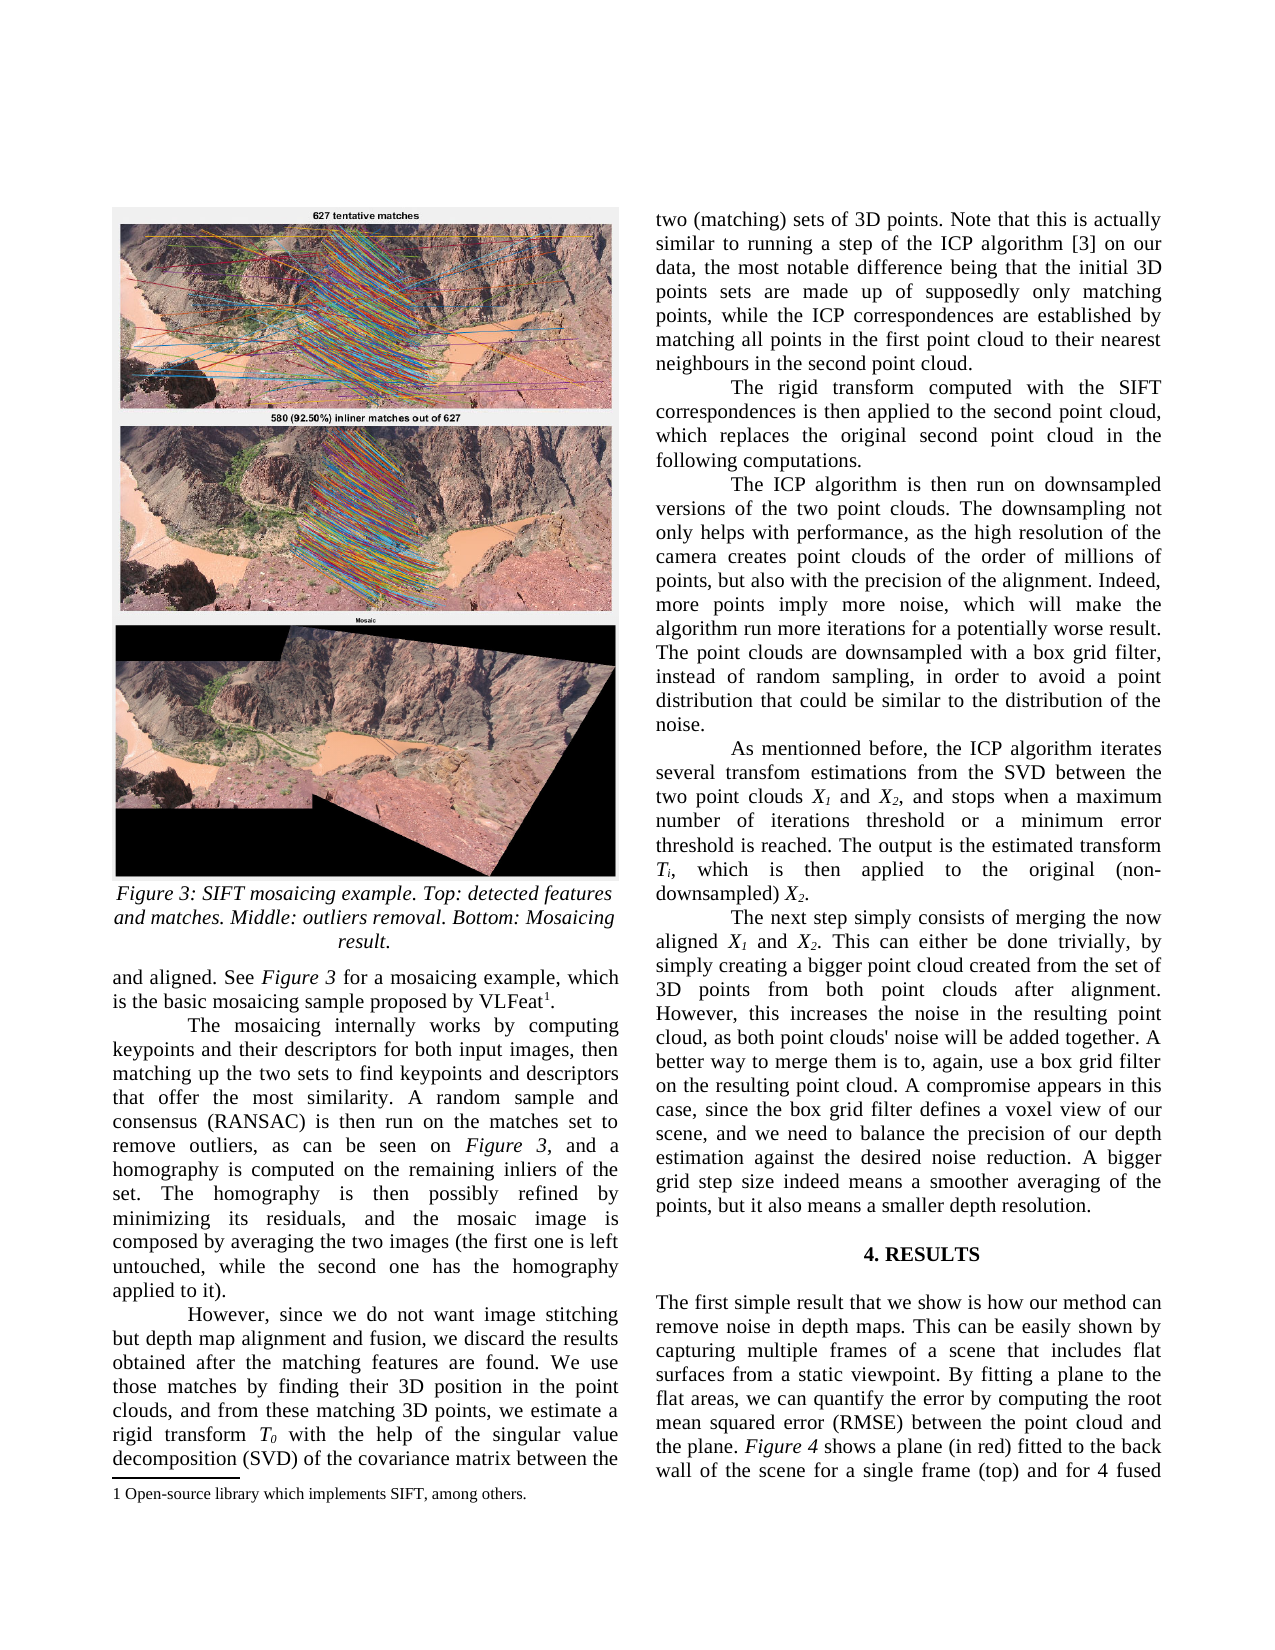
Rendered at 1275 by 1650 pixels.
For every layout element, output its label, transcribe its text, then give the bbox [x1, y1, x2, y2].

text and aligned. See Figure 3 for a mosaicing example, which is the basic mosaicing sample proposed by VLFeat. [112, 953, 619, 1013]
text 4. RESULTS [656, 1241, 1162, 1266]
text The rigid transform computed with the SIFT correspondences is then applied to the second point cloud, which replaces the original second point cloud in the following computations. [656, 375, 1162, 471]
picture [112, 207, 619, 881]
text The next step simply consists of merging the now aligned X1 and X2. This can either be done trivially, by simply creating a bigger point cloud created from the set of 3D points from both point clouds after alignment. However, this increases the noise in the resulting point cloud, as both point clouds' noise will be added together. A better way to merge them is to, again, use a box grid filter on the resulting point cloud. A compromise appears in this case, since the box grid filter defines a voxel view of our scene, and we need to balance the precision of our depth estimation against the desired noise reduction. A bigger grid step size indeed means a smoother averaging of the points, but it also means a smaller depth resolution. [656, 904, 1162, 1217]
text Figure 3: SIFT mosaicing example. Top: detected features and matches. Middle: outliers removal. Bottom: Mosaicing result. [112, 881, 619, 953]
text The first simple result that we show is how our method can remove noise in depth maps. This can be easily shown by capturing multiple frames of a scene that includes flat surfaces from a static viewpoint. By fitting a plane to the flat areas, we can quantify the error by computing the root mean squared error (RMSE) between the point cloud and the plane. Figure 4 shows a plane (in red) fitted to the back wall of the scene for a single frame (top) and for 4 fused [656, 1289, 1162, 1482]
text The mosaicing internally works by computing keypoints and their descriptors for both input images, then matching up the two sets to find keypoints and descriptors that offer the most similarity. A random sample and consensus (RANSAC) is then run on the matches set to remove outliers, as can be seen on Figure 3, and a homography is computed on the remaining inliers of the set. The homography is then possibly refined by minimizing its residuals, and the mosaic image is composed by averaging the two images (the first one is left untouched, while the second one has the homography applied to it). [112, 1013, 619, 1302]
text However, since we do not want image stitching but depth map alignment and fusion, we discard the results obtained after the matching features are found. We use those matches by finding their 3D position in the point clouds, and from these matching 3D points, we estimate a rigid transform T0 with the help of the singular value decomposition (SVD) of the covariance matrix between the [112, 1302, 619, 1470]
text Open-source library which implements SIFT, among others. [112, 1484, 619, 1503]
text two (matching) sets of 3D points. Note that this is actually similar to running a step of the ICP algorithm [3] on our data, the most notable difference being that the initial 3D points sets are made up of supposedly only matching points, while the ICP correspondences are established by matching all points in the first point cloud to their nearest neighbours in the second point cloud. [656, 207, 1162, 375]
text As mentionned before, the ICP algorithm iterates several transfom estimations from the SVD between the two point clouds X1 and X2, and stops when a maximum number of iterations threshold or a minimum error threshold is reached. The output is the estimated transform Ti, which is then applied to the original (non-downsampled) X2. [656, 736, 1162, 904]
text The ICP algorithm is then run on downsampled versions of the two point clouds. The downsampling not only helps with performance, as the high resolution of the camera creates point clouds of the order of millions of points, but also with the precision of the alignment. Indeed, more points imply more noise, which will make the algorithm run more iterations for a potentially worse result. The point clouds are downsampled with a box grid filter, instead of random sampling, in order to avoid a point distribution that could be similar to the distribution of the noise. [656, 471, 1162, 736]
